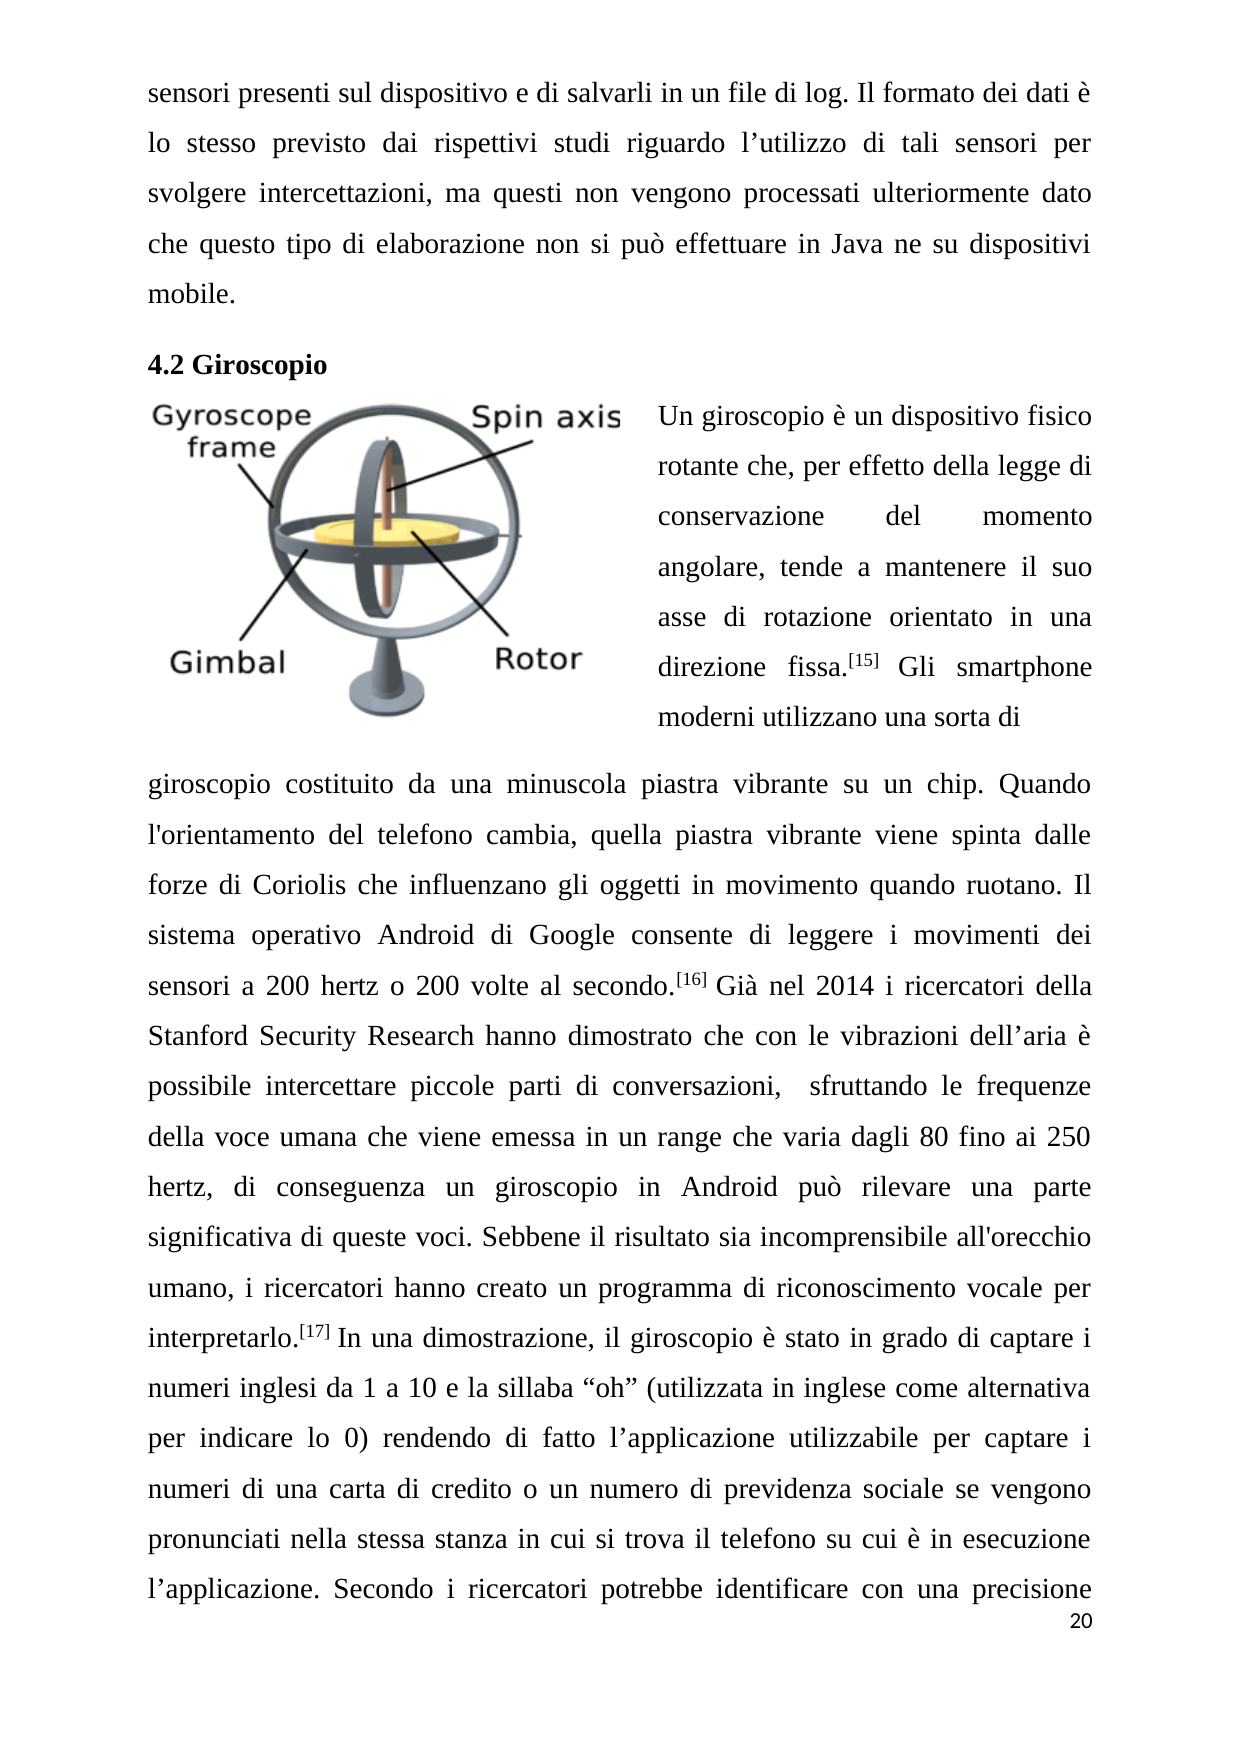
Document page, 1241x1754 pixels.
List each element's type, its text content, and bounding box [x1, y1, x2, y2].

text Un giroscopio è un dispositivo fisico rotante che, per effetto della legge di conservazione del momento angolare, tende a mantenere il suo asse di rotazione orientato in una direzione fissa.[15] Gli smartphone moderni utilizzano una sorta di [658, 398, 1092, 733]
text sensori presenti sul dispositivo e di salvarli in un file di log. Il formato dei dati è lo stesso previsto dai rispettivi studi riguardo l’utilizzo di tali sensori per svolgere intercettazioni, ma questi non vengono processati ulteriormente dato che questo tipo di elaborazione non si può effettuare in Java ne su dispositivi mobile. [148, 75, 1092, 310]
text giroscopio costituito da una minuscola piastra vibrante su un chip. Quando l'orientamento del telefono cambia, quella piastra vibrante viene spinta dalle forze di Coriolis che influenzano gli oggetti in movimento quando ruotano. Il sistema operativo Android di Google consente di leggere i movimenti dei sensori a 200 hertz o 200 volte al secondo.[16] Già nel 2014 i ricercatori della Stanford Security Research hanno dimostrato che con le vibrazioni dell’aria è possibile intercettare piccole parti di conversazioni, sfruttando le frequenze della voce umana che viene emessa in un range che varia dagli 80 fino ai 250 hertz, di conseguenza un giroscopio in Android può rilevare una parte significativa di queste voci. Sebbene il risultato sia incomprensibile all'orecchio umano, i ricercatori hanno creato un programma di riconoscimento vocale per interpretarlo.[17] In una dimostrazione, il giroscopio è stato in grado di captare i numeri inglesi da 1 a 10 e la sillaba “oh” (utilizzata in inglese come alternativa per indicare lo 0) rendendo di fatto l’applicazione utilizzabile per captare i numeri di una carta di credito o un numero di previdenza sociale se vengono pronunciati nella stessa stanza in cui si trova il telefono su cui è in esecuzione l’applicazione. Secondo i ricercatori potrebbe identificare con una precisione [148, 767, 1092, 1605]
subtitle 4.2 Giroscopio [148, 347, 1092, 381]
